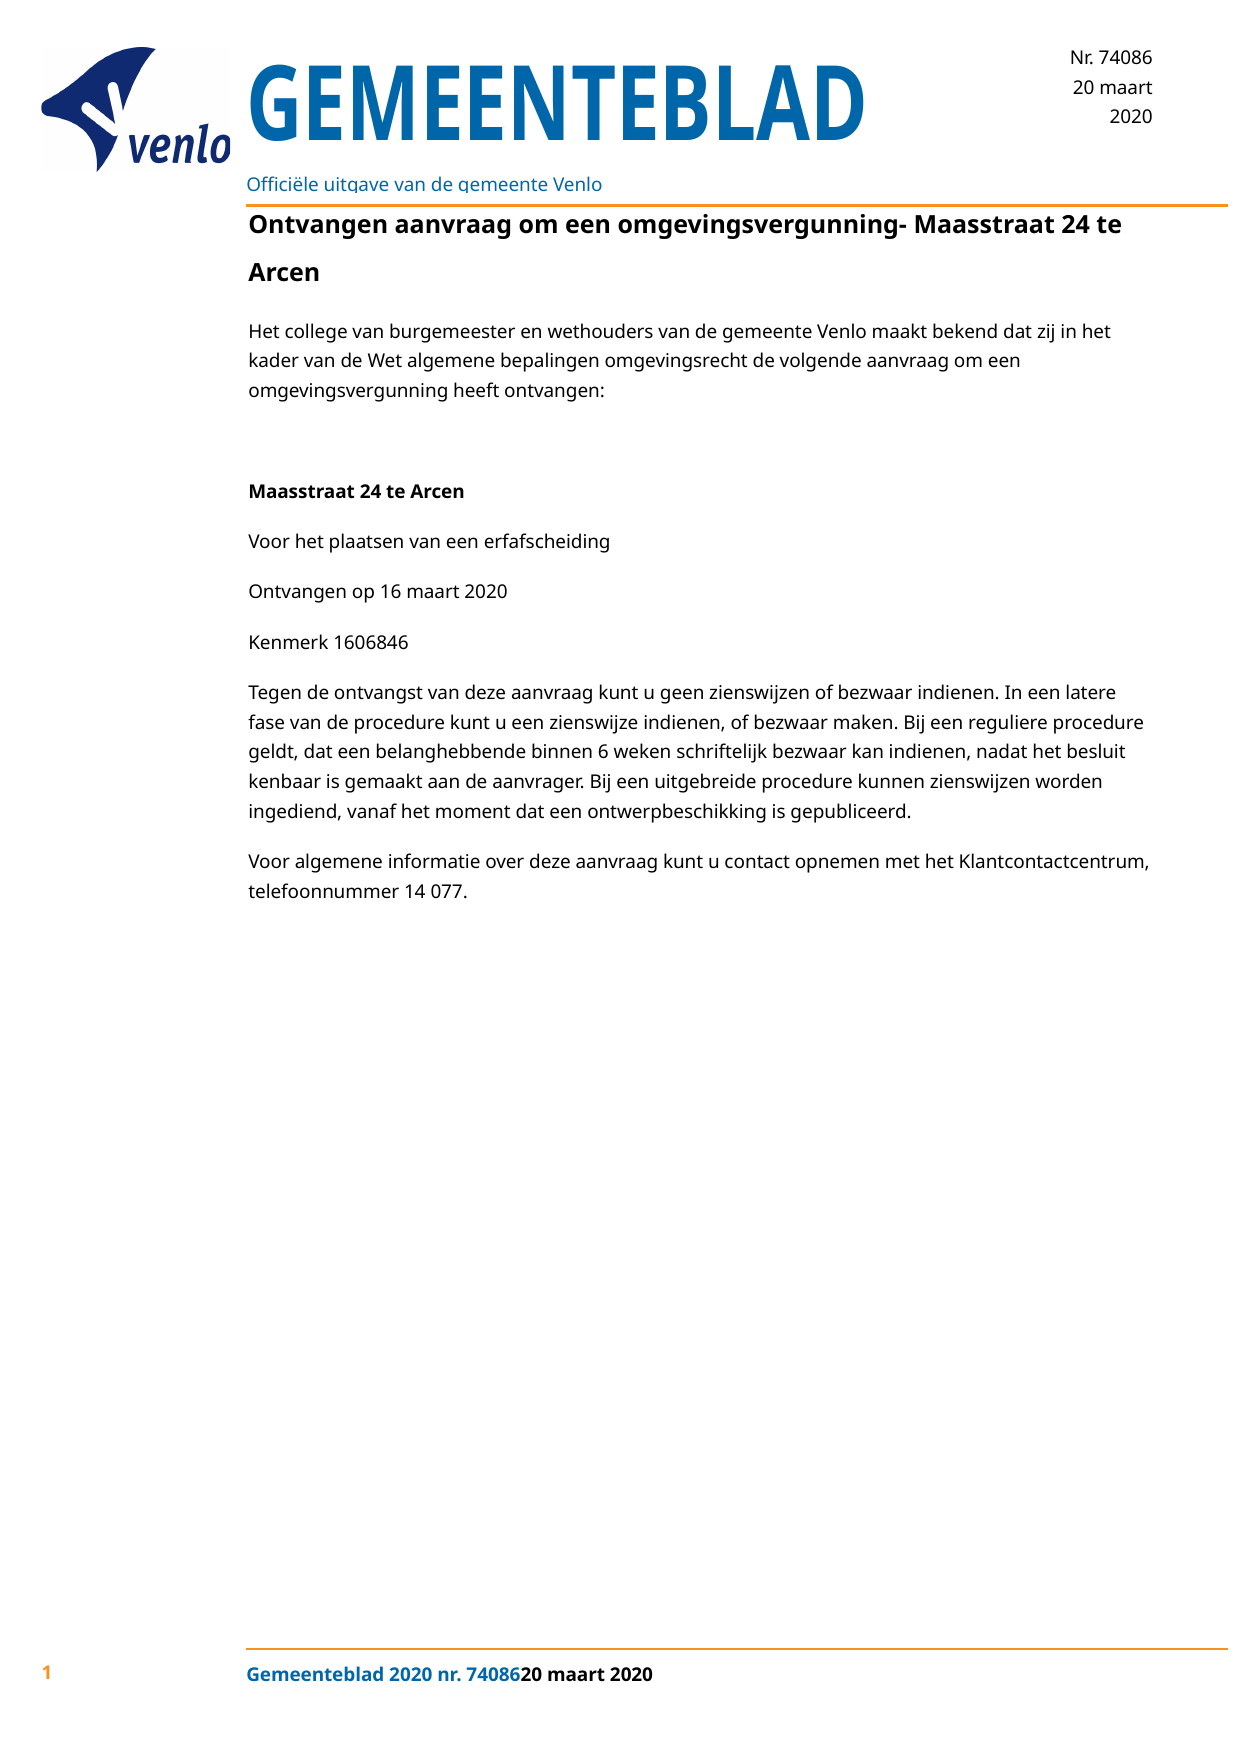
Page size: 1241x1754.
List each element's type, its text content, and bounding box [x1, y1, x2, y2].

text Maasstraat 24 te Arcen [248, 478, 1152, 504]
text Ontvangen aanvraag om een omgevingsvergunning- Maasstraat 24 te Arcen [248, 207, 1152, 288]
text Kenmerk 1606846 [248, 629, 1152, 655]
text Voor het plaatsen van een erfafscheiding [248, 528, 1152, 554]
text Het college van burgemeester en wethouders van de gemeente Venlo maakt bekend dat zij in het kader van de Wet algemene bepalingen omgevingsrecht de volgende aanvraag om een omgevingsvergunning heeft ontvangen: [248, 318, 1152, 403]
text Ontvangen op 16 maart 2020 [248, 579, 1152, 604]
text Tegen de ontvangst van deze aanvraag kunt u geen zienswijzen of bezwaar indienen. In een latere fase van de procedure kunt u een zienswijze indienen, of bezwaar maken. Bij een reguliere procedure geldt, dat een belanghebbende binnen 6 weken schriftelijk bezwaar kan indienen, nadat het besluit kenbaar is gemaakt aan de aanvrager. Bij een uitgebreide procedure kunnen zienswijzen worden ingediend, vanaf het moment dat een ontwerpbeschikking is gepubliceerd. [248, 679, 1152, 824]
picture [41, 47, 231, 172]
text Voor algemene informatie over deze aanvraag kunt u contact opnemen met het Klantcontactcentrum, telefoonnummer 14 077. [248, 848, 1152, 904]
